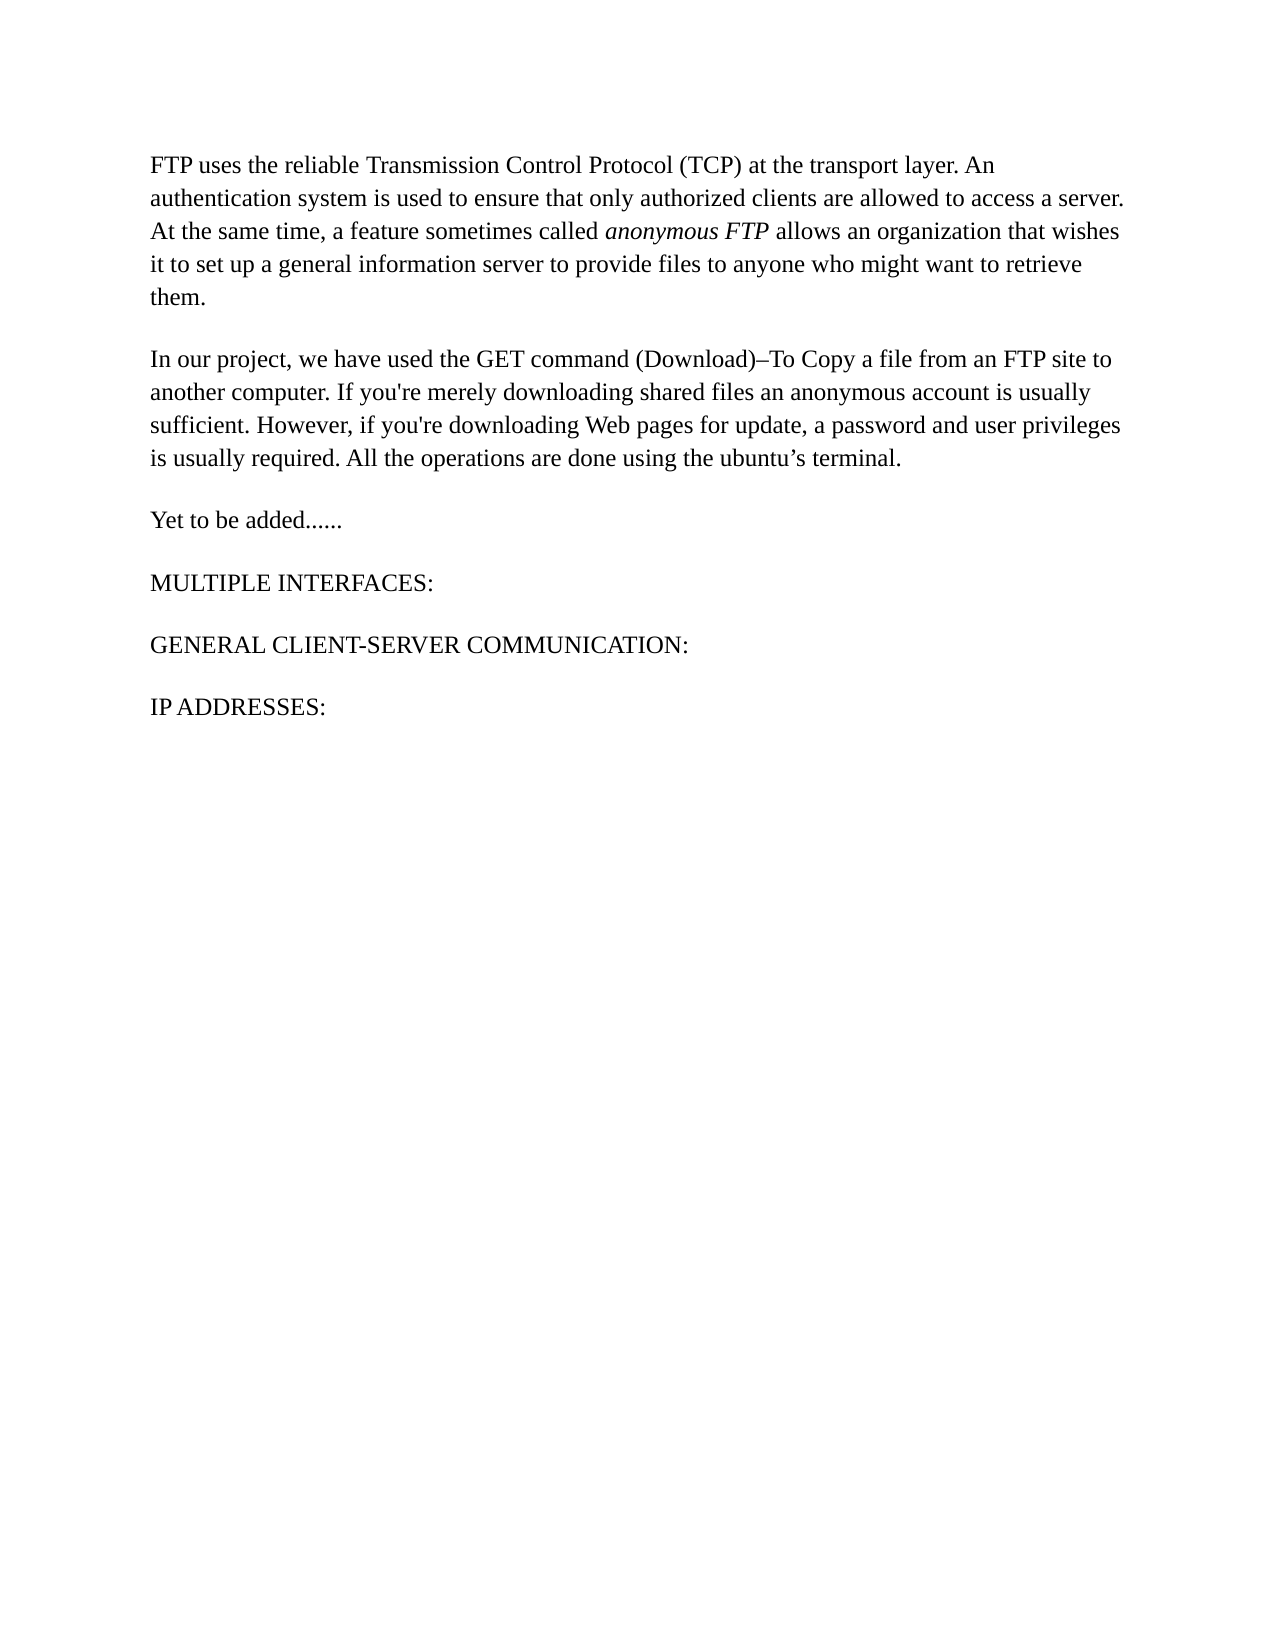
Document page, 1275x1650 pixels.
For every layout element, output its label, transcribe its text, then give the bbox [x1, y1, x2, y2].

text FTP uses the reliable Transmission Control Protocol (TCP) at the transport layer. An authentication system is used to ensure that only authorized clients are allowed to access a server. At the same time, a feature sometimes called anonymous FTP allows an organization that wishes it to set up a general information server to provide files to anyone who might want to retrieve them. [150, 150, 1125, 311]
text In our project, we have used the GET command (Download)–To Copy a file from an FTP site to another computer. If you're merely downloading shared files an anonymous account is usually sufficient. However, if you're downloading Web pages for update, a password and user privileges is usually required. All the operations are done using the ubuntu’s terminal. [150, 344, 1125, 472]
text Yet to be added...... [150, 506, 1125, 534]
text MULTIPLE INTERFACES: [150, 568, 1125, 596]
text GENERAL CLIENT-SERVER COMMUNICATION: [150, 630, 1125, 659]
text IP ADDRESSES: [150, 692, 1125, 721]
